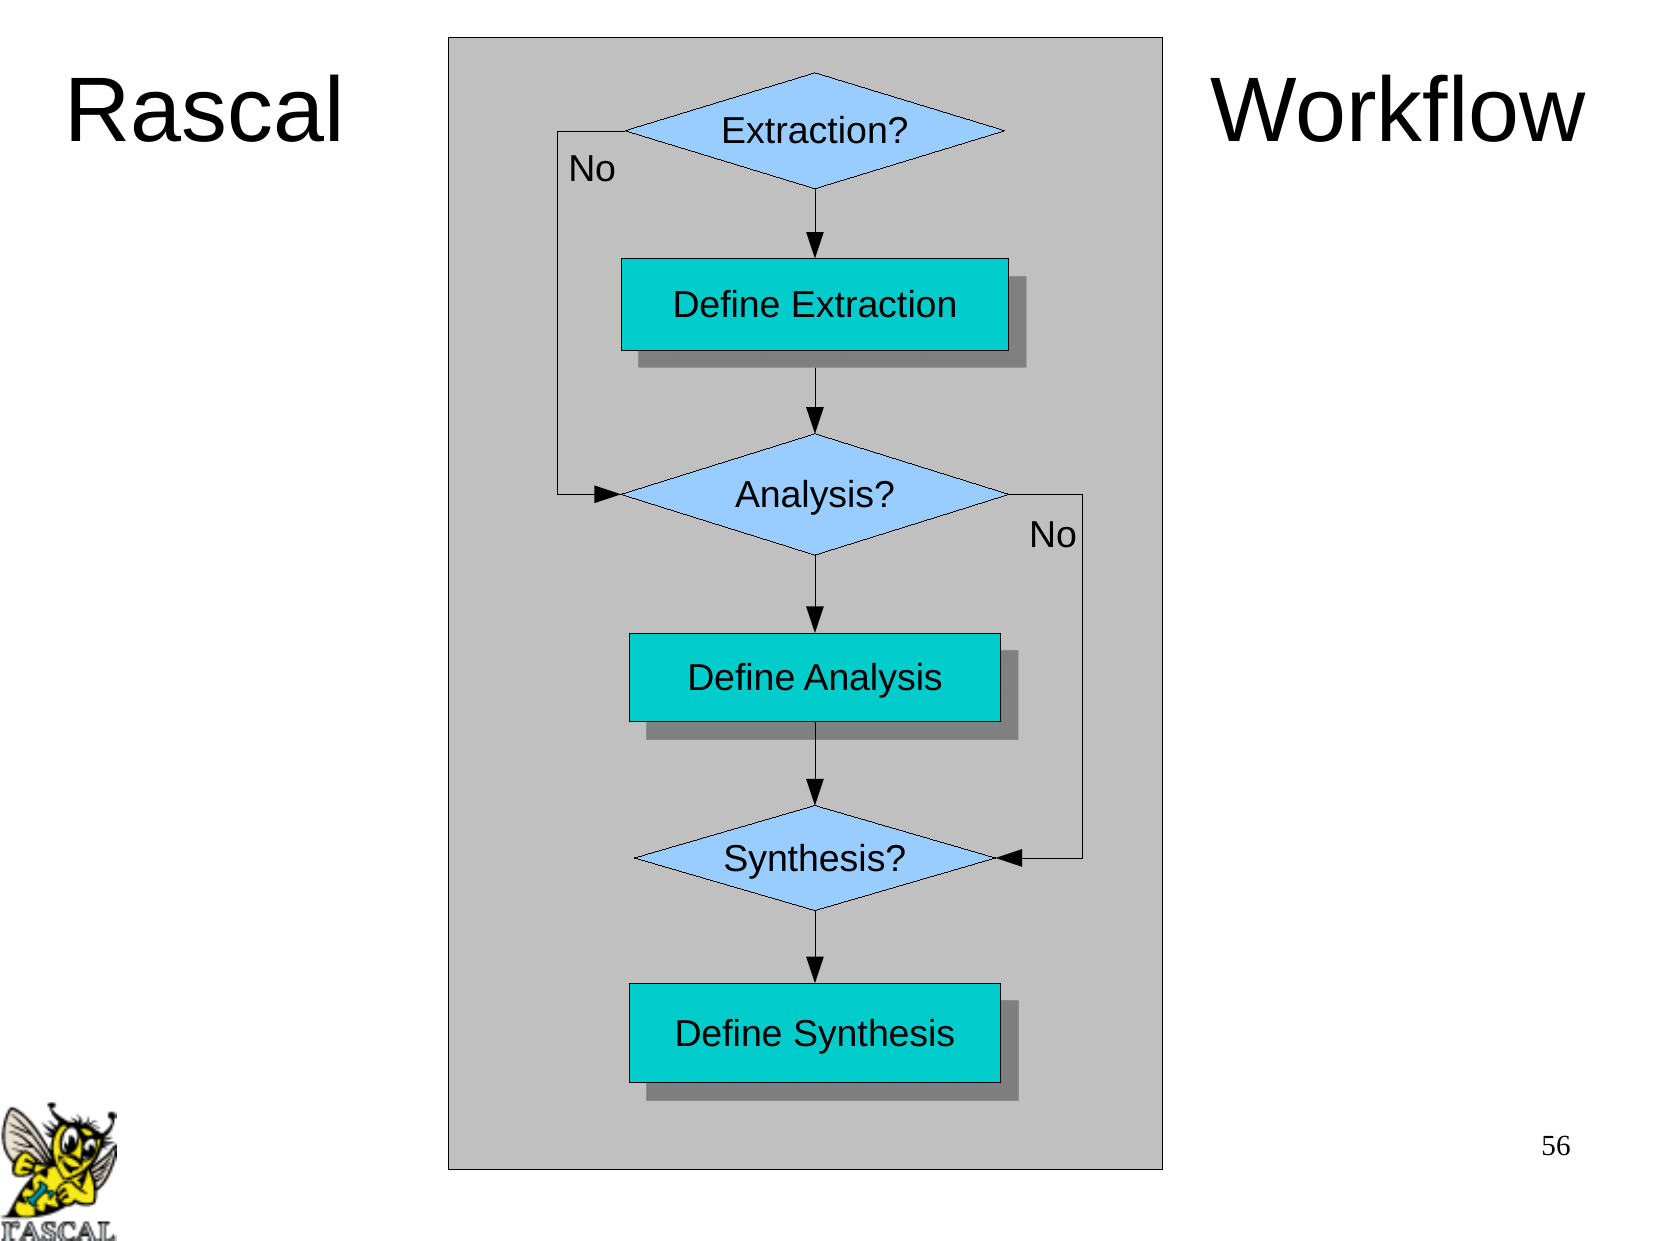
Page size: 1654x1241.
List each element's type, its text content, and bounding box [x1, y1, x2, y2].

text_box [448, 37, 1163, 51]
text_box Define Synthesis [629, 983, 1001, 1083]
picture [0, 1102, 117, 1241]
text_box [816, 495, 1082, 858]
text_box Analysis? [621, 433, 1009, 556]
text_box Rascal Workflow [49, 51, 1603, 169]
text_box No [553, 169, 632, 278]
text_box Extraction? [750, 169, 880, 189]
text_box Define Analysis [629, 633, 1001, 722]
text_box Define Extraction [621, 258, 1009, 351]
text_box [558, 278, 815, 494]
text_box [448, 169, 1163, 1170]
text_box No [1014, 506, 1092, 644]
text_box [632, 169, 815, 258]
text_box Synthesis? [634, 805, 995, 911]
